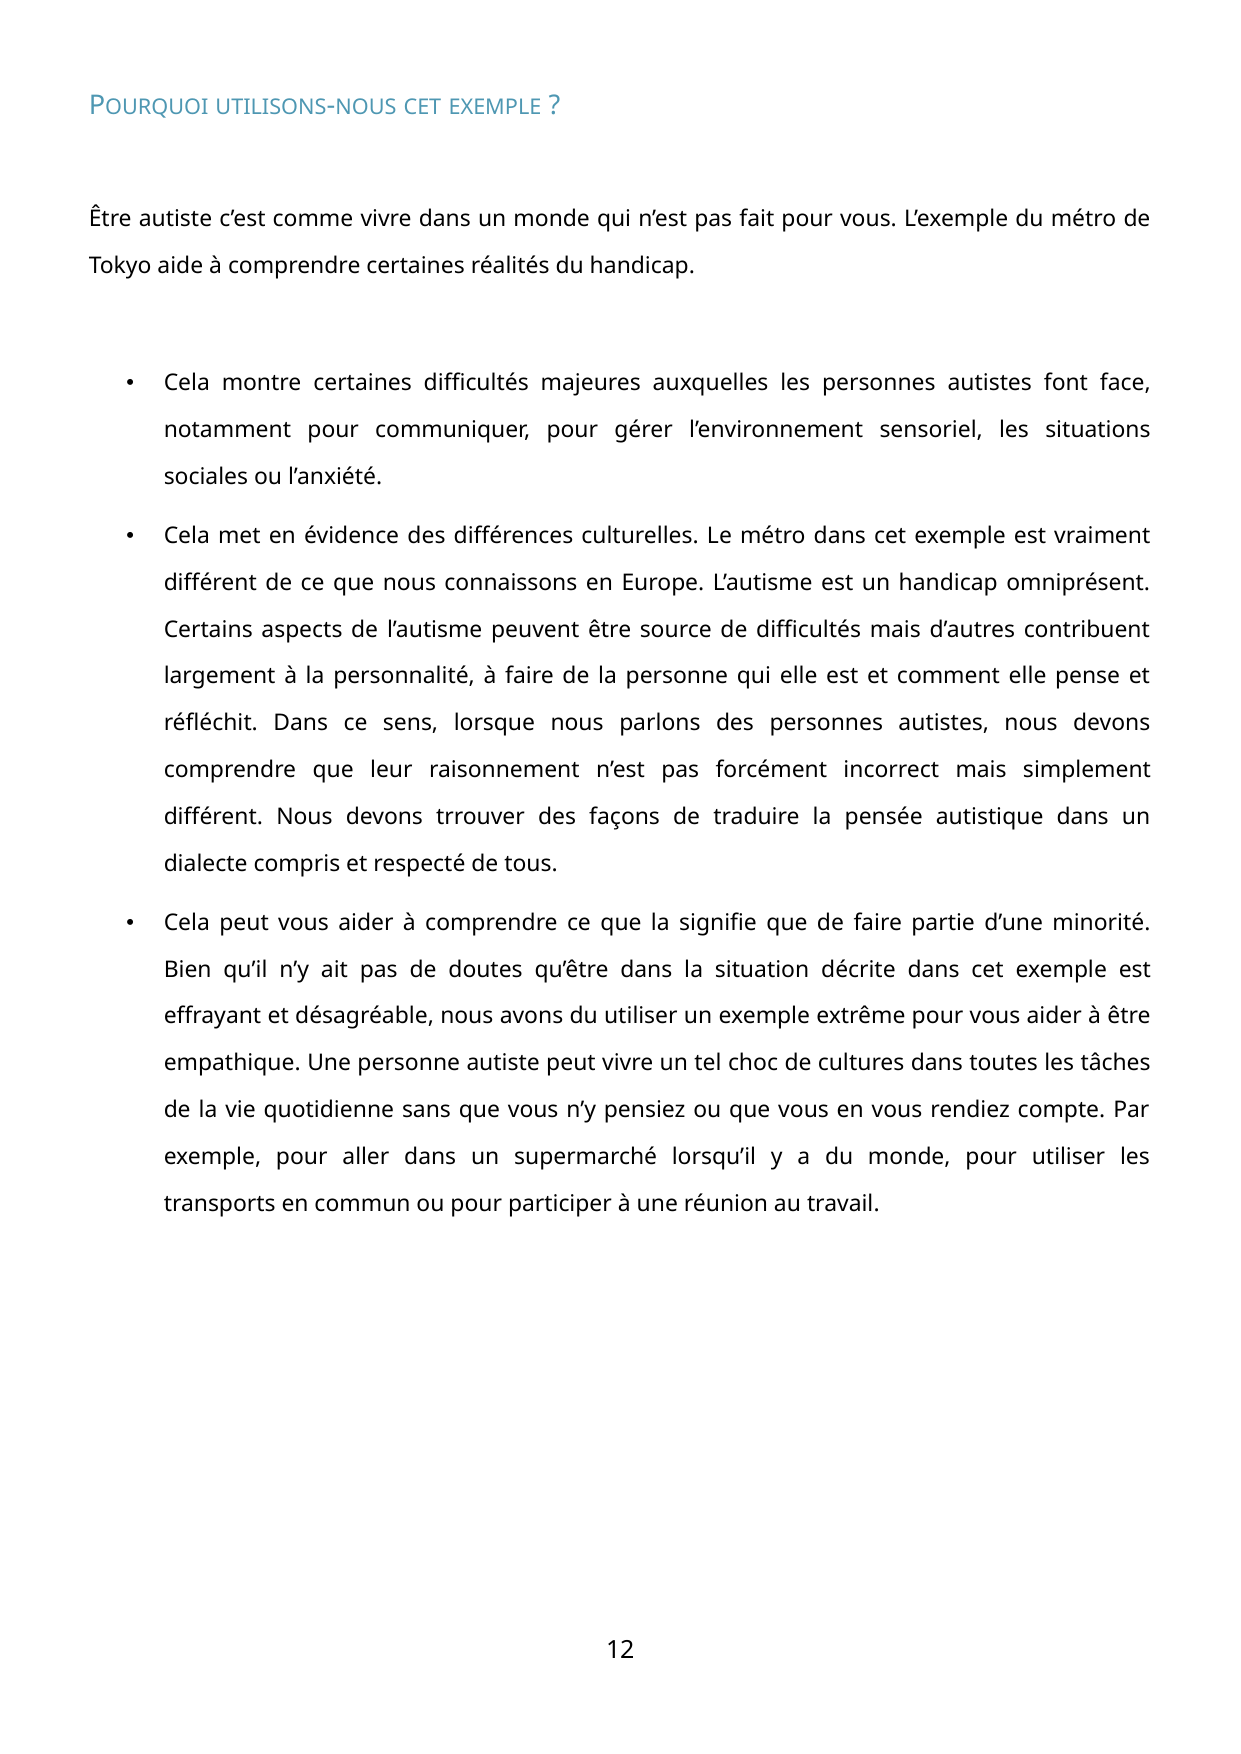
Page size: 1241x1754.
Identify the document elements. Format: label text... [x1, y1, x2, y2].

text Être autiste c’est comme vivre dans un monde qui n’est pas fait pour vous. L’exemple du métro de Tokyo aide à comprendre certaines réalités du handicap. [88, 202, 1152, 280]
list Cela montre certaines difficultés majeures auxquelles les personnes autistes font face, notamment pour communiquer, pour gérer l’environnement sensoriel, les situations sociales ou l’anxiété. [126, 366, 1152, 491]
list Cela met en évidence des différences culturelles. Le métro dans cet exemple est vraiment différent de ce que nous connaissons en Europe. L’autisme est un handicap omniprésent. Certains aspects de l’autisme peuvent être source de difficultés mais d’autres contribuent largement à la personnalité, à faire de la personne qui elle est et comment elle pense et réfléchit. Dans ce sens, lorsque nous parlons des personnes autistes, nous devons comprendre que leur raisonnement n’est pas forcément incorrect mais simplement différent. Nous devons trrouver des façons de traduire la pensée autistique dans un dialecte compris et respecté de tous. [126, 519, 1152, 878]
subtitle Pourquoi utilisons-nous cet exemple ? [88, 86, 1152, 122]
list Cela peut vous aider à comprendre ce que la signifie que de faire partie d’une minorité. Bien qu’il n’y ait pas de doutes qu’être dans la situation décrite dans cet exemple est effrayant et désagréable, nous avons du utiliser un exemple extrême pour vous aider à être empathique. Une personne autiste peut vivre un tel choc de cultures dans toutes les tâches de la vie quotidienne sans que vous n’y pensiez ou que vous en vous rendiez compte. Par exemple, pour aller dans un supermarché lorsqu’il y a du monde, pour utiliser les transports en commun ou pour participer à une réunion au travail. [126, 906, 1152, 1218]
